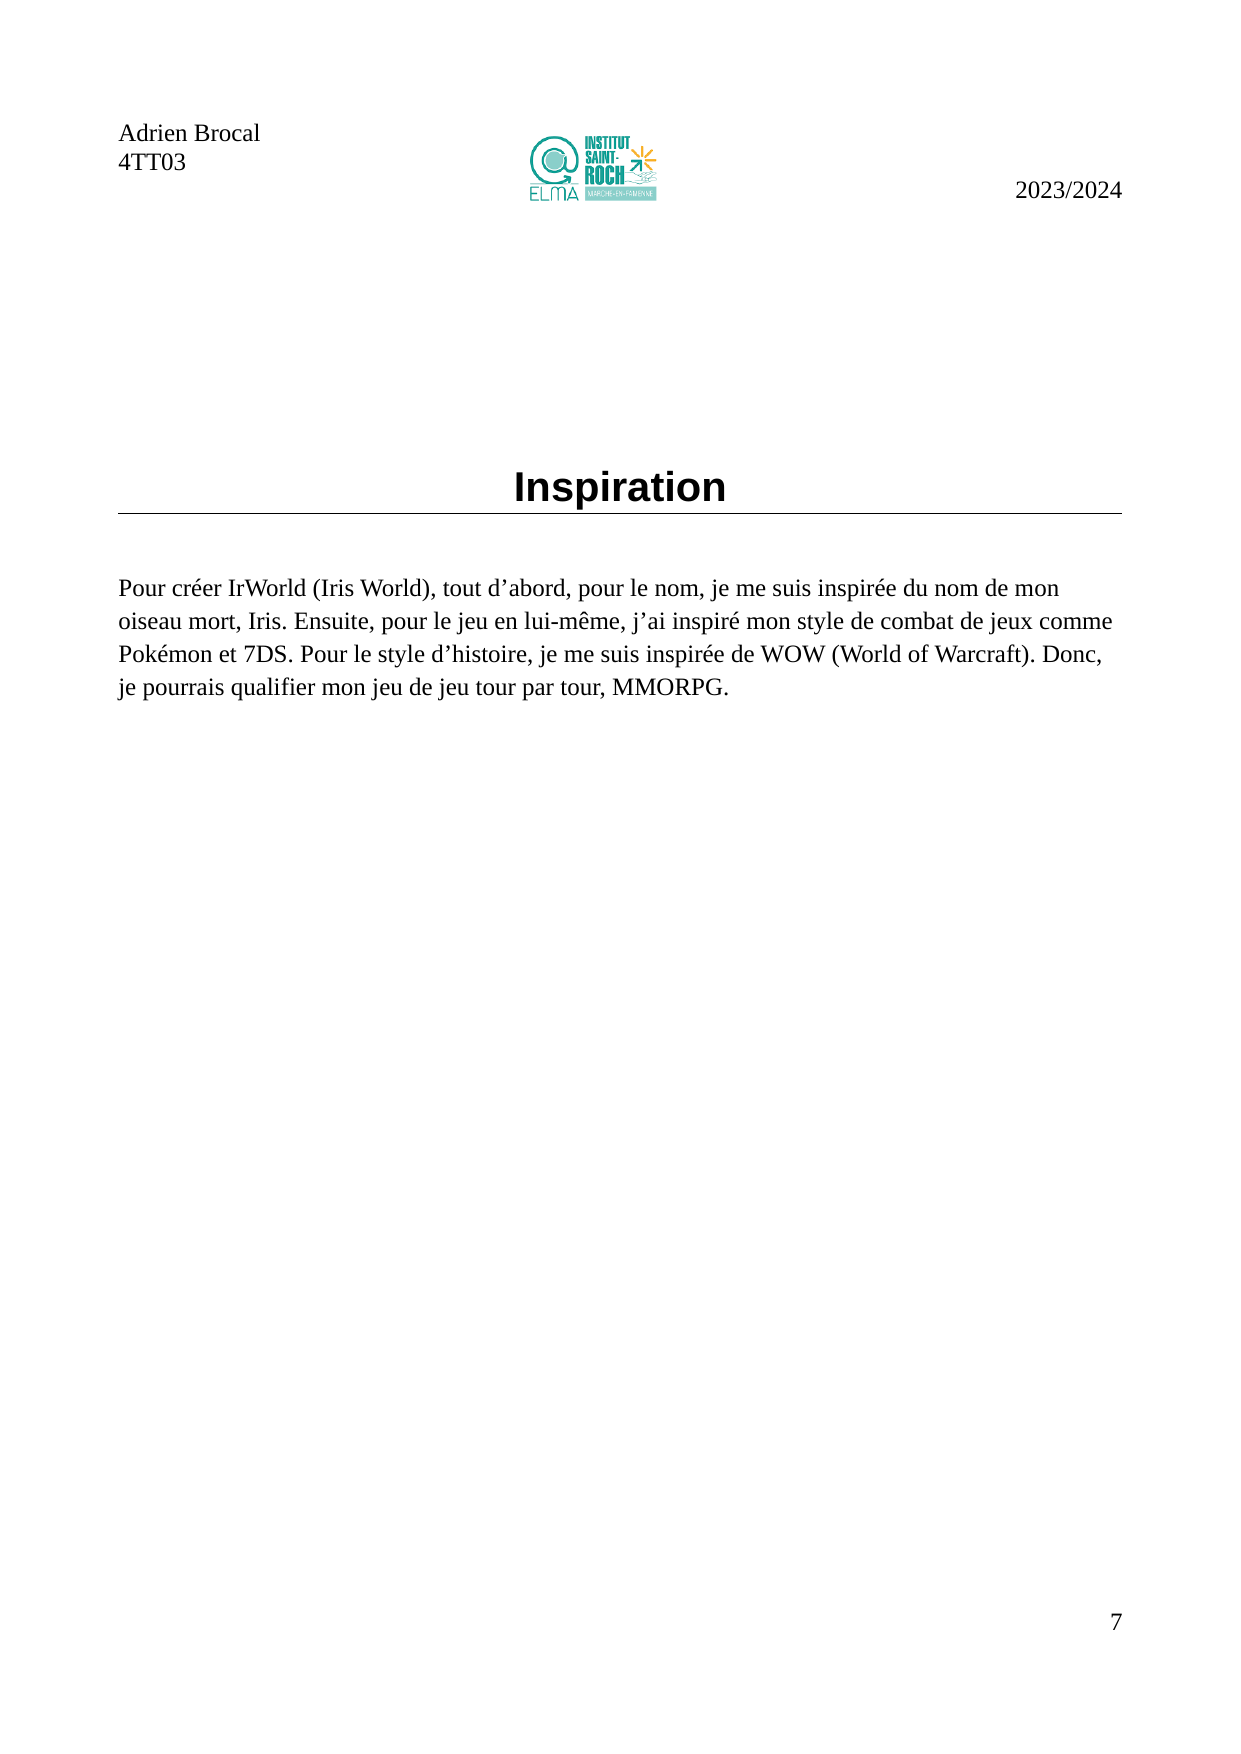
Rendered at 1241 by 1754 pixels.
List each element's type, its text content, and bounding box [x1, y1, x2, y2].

text Pour créer IrWorld (Iris World), tout d’abord, pour le nom, je me suis inspirée du nom de mon oiseau mort, Iris. Ensuite, pour le jeu en lui-même, j’ai inspiré mon style de combat de jeux comme Pokémon et 7DS. Pour le style d’histoire, je me suis inspirée de WOW (World of Warcraft). Donc, je pourrais qualifier mon jeu de jeu tour par tour, MMORPG. [118, 573, 1122, 701]
subtitle Inspiration [118, 459, 1122, 513]
picture [511, 86, 664, 240]
